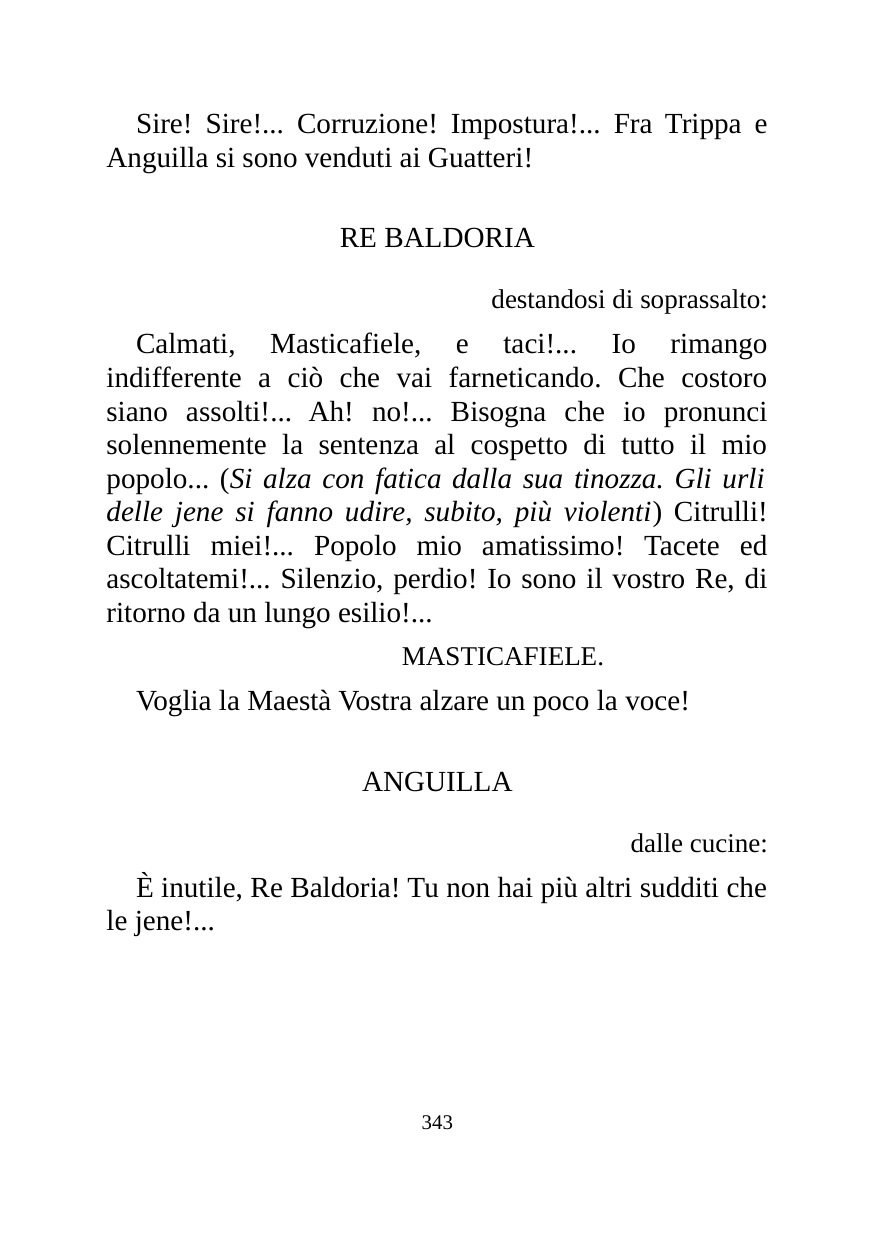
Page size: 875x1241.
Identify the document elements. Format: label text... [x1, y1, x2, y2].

text Voglia la Maestà Vostra alzare un poco la voce! [106, 683, 768, 717]
text ANGUILLA [106, 764, 768, 797]
text Calmati, Masticafiele, e taci!... Io rimango indifferente a ciò che vai farneticando. Che costoro siano assolti!... Ah! no!... Bisogna che io pronunci solennemente la sentenza al cospetto di tutto il mio popolo... (Si alza con fatica dalla sua tinozza. Gli urli delle jene si fanno udire, subito, più violenti) Citrulli! Citrulli miei!... Popolo mio amatissimo! Tacete ed ascoltatemi!... Silenzio, perdio! Io sono il vostro Re, di ritorno da un lungo esilio!... [106, 327, 768, 628]
text RE BALDORIA [106, 221, 768, 254]
text dalle cucine: [402, 827, 768, 858]
text destandosi di soprassalto: [402, 284, 768, 315]
text È inutile, Re Baldoria! Tu non hai più altri sudditi che le jene!... [106, 870, 768, 937]
text Sire! Sire!... Corruzione! Impostura!... Fra Trippa e Anguilla si sono venduti ai Guatteri! [106, 106, 768, 173]
text MASTICAFIELE. [402, 640, 768, 671]
